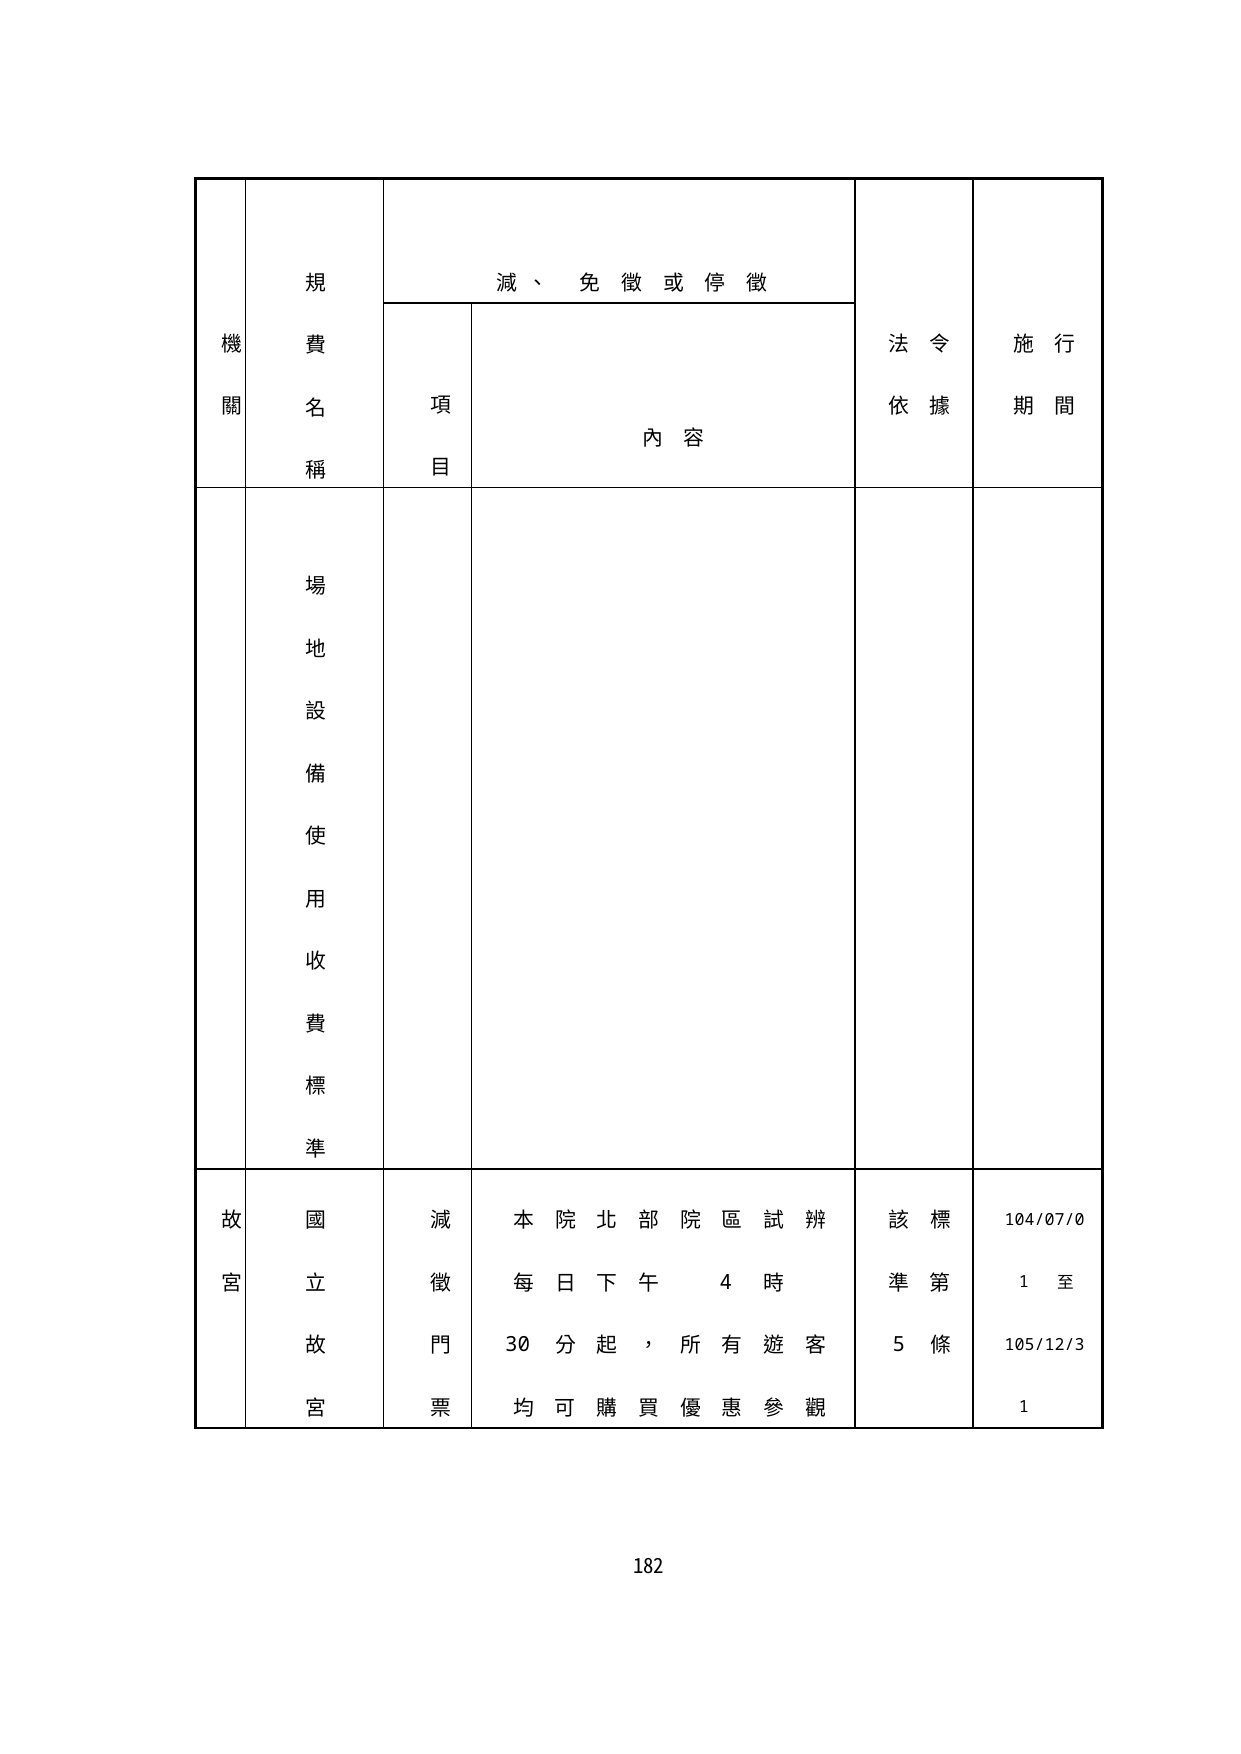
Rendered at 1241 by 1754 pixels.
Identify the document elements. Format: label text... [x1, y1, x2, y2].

table_cell 該標準第5條 [856, 1170, 972, 1427]
table_cell 減徵門票 [384, 1170, 471, 1427]
table_header 法令依據 [856, 180, 972, 487]
table_cell [856, 488, 972, 1168]
table_cell [472, 488, 854, 1168]
table_cell [974, 488, 1101, 1168]
table_cell 104/07/01至105/12/31 [974, 1170, 1101, 1427]
table_cell [384, 488, 471, 1168]
table_cell 內容 [472, 304, 854, 487]
table_cell [197, 488, 245, 1168]
table_cell 項目 [384, 304, 471, 487]
table_cell 國立故宮 [246, 1170, 383, 1427]
table_header 減、免徵或停徵 [384, 180, 854, 302]
table_header 規費名稱 [246, 180, 383, 487]
table_header 施行期間 [974, 180, 1101, 487]
table_cell 故宮 [197, 1170, 245, 1427]
table_cell 場地設備使用收費標準 [246, 488, 383, 1168]
table_header 機關 [197, 180, 245, 487]
table_cell 本院北部院區試辨每日下午 4 時 30 分起，所有遊客均可購買優惠參觀 [472, 1170, 854, 1427]
